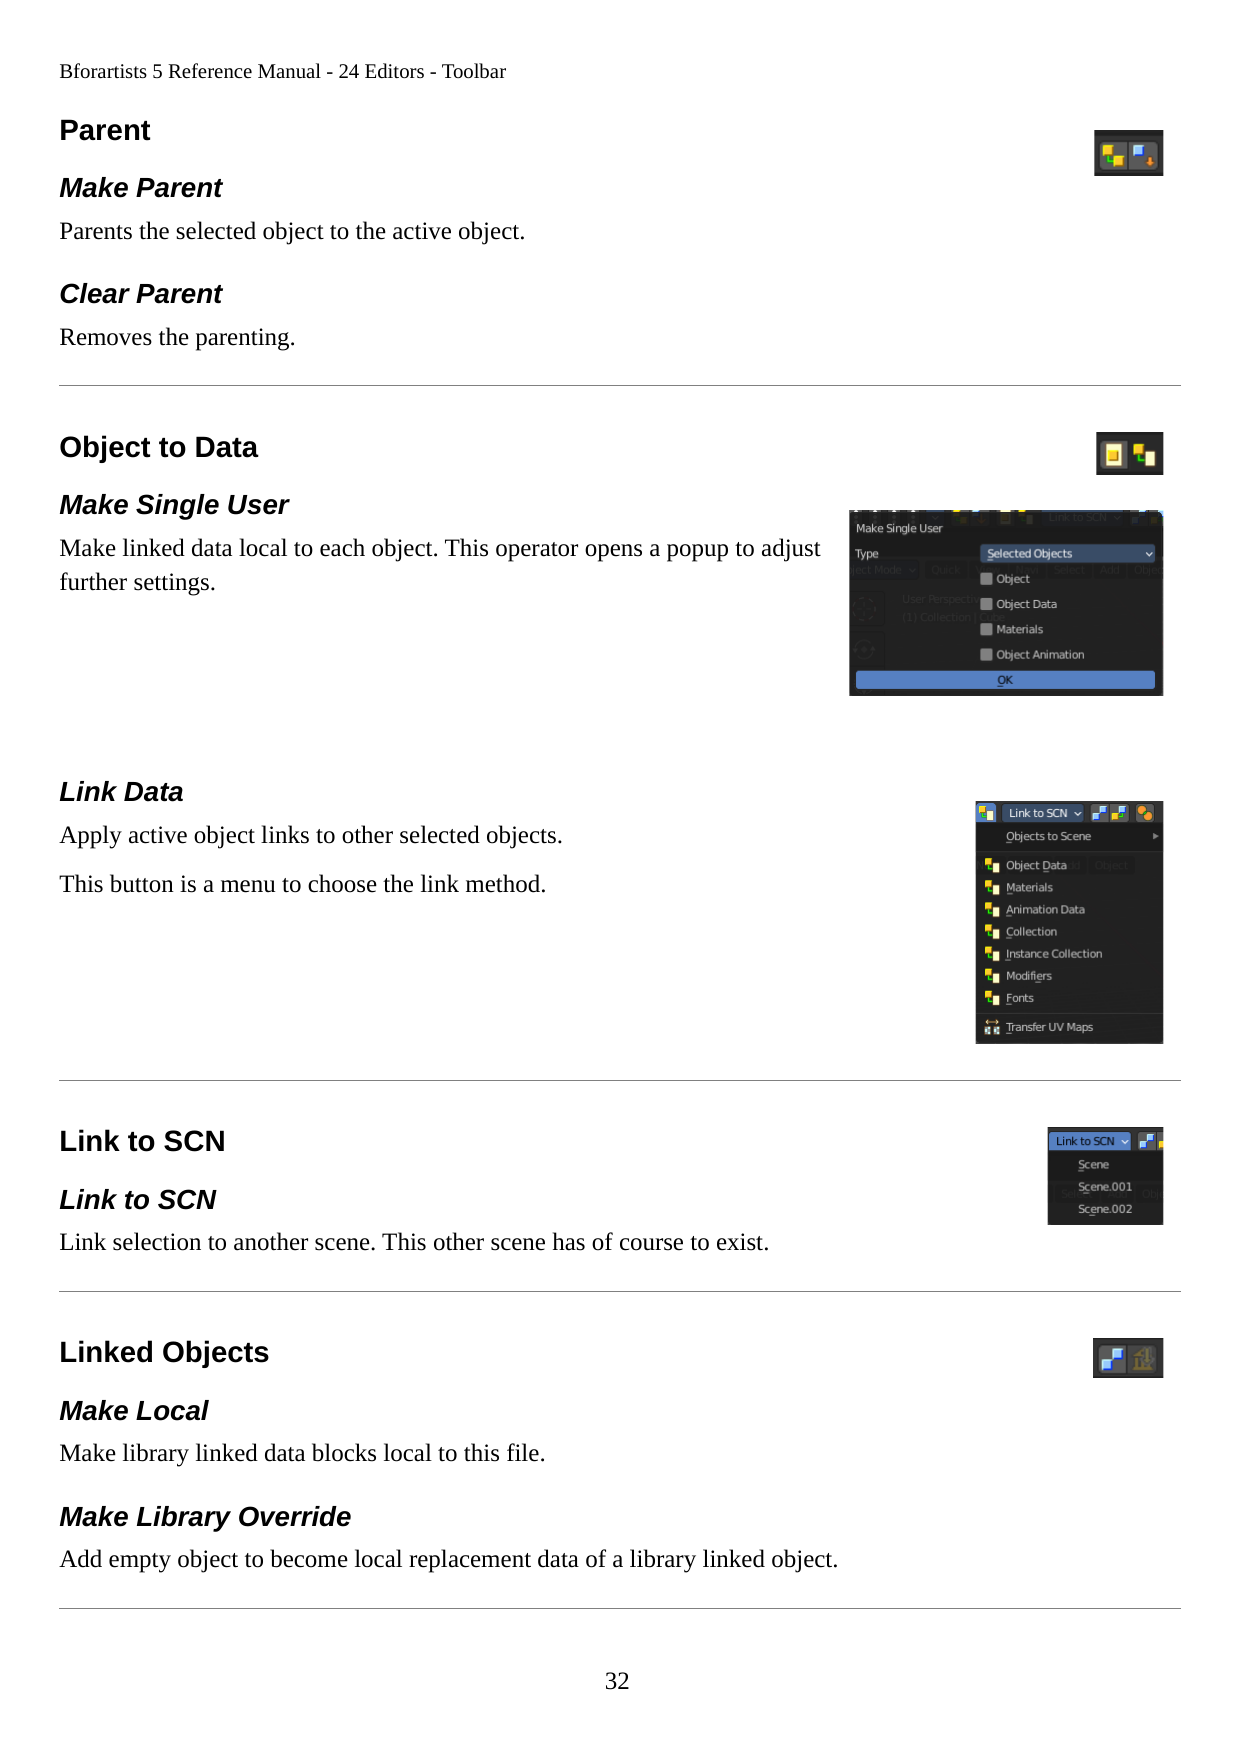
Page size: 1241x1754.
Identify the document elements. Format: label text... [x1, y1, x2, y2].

subtitle Make Local [59, 1394, 1181, 1426]
subtitle Link Data [59, 776, 1181, 808]
subtitle Clear Parent [59, 277, 1181, 309]
subtitle Link to SCN [59, 1124, 1181, 1158]
picture [975, 801, 1164, 1044]
subtitle Make Library Override [59, 1500, 1181, 1532]
text Make linked data local to each object. This operator opens a popup to adjust further settings. [59, 533, 849, 596]
picture [849, 510, 1164, 696]
subtitle Parent [59, 113, 1181, 146]
subtitle Linked Objects [59, 1335, 1181, 1369]
text Add empty object to become local replacement data of a library linked object. [59, 1544, 1181, 1573]
text Parents the selected object to the active object. [59, 216, 1181, 244]
picture [1096, 432, 1164, 475]
picture [1093, 1338, 1164, 1378]
subtitle [1164, 1183, 1181, 1215]
subtitle Link to SCN [59, 1183, 1047, 1215]
subtitle Object to Data [59, 429, 1181, 463]
subtitle Make Single User [59, 488, 1181, 520]
text This button is a menu to choose the link method. [59, 869, 975, 898]
text Removes the parenting. [59, 322, 1181, 350]
subtitle Make Parent [59, 171, 1181, 203]
picture [1094, 130, 1164, 176]
text Link selection to another scene. This other scene has of course to exist. [59, 1227, 1181, 1256]
text Make library linked data blocks local to this file. [59, 1438, 1181, 1467]
text Apply active object links to other selected objects. [59, 820, 975, 849]
picture [1047, 1127, 1164, 1225]
